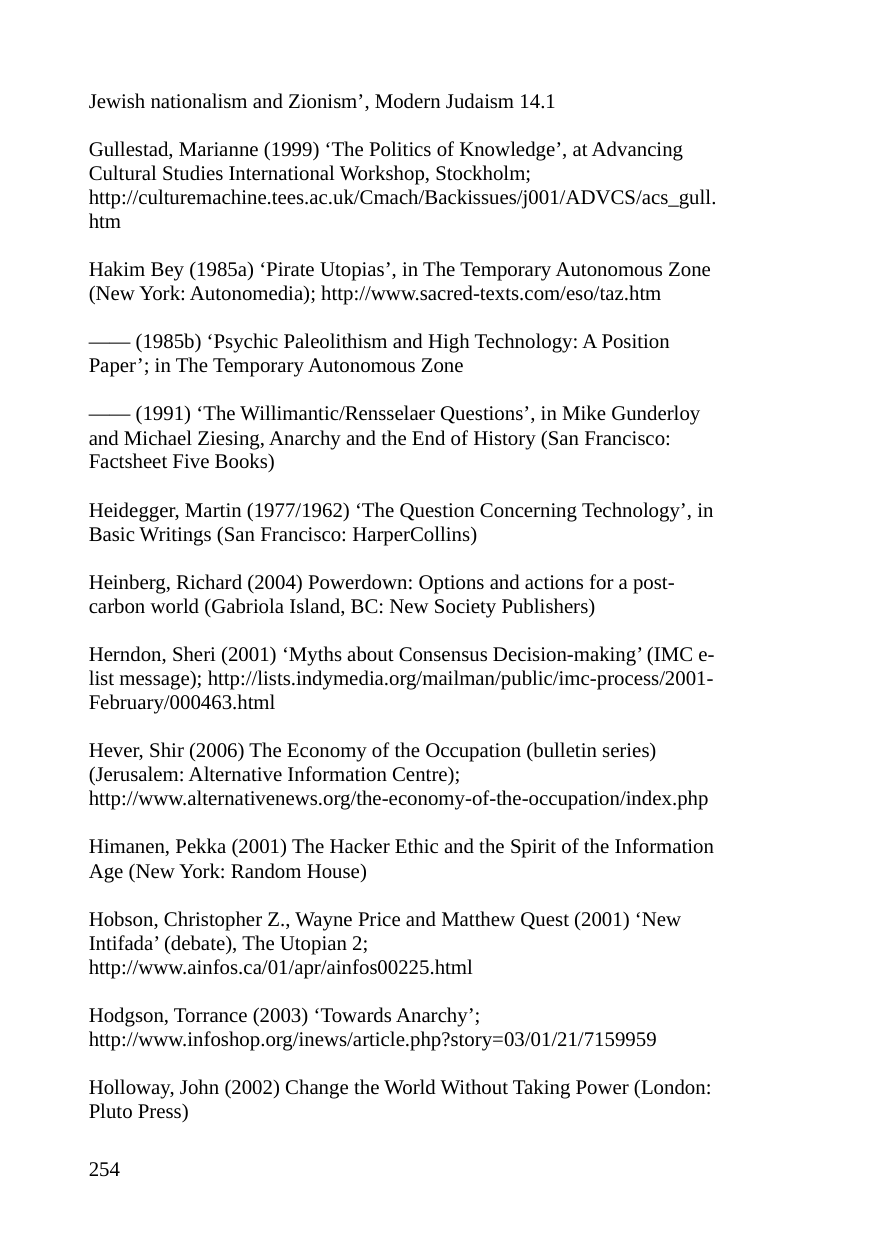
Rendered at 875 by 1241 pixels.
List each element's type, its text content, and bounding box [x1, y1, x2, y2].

text Jewish nationalism and Zionism’, Modern Judaism 14.1 [88, 88, 726, 113]
text Herndon, Sheri (2001) ‘Myths about Consensus Decision-making’ (IMC e-list message); http://lists.indymedia.org/mailman/public/imc-process/2001-February/000463.html [88, 642, 726, 714]
text Holloway, John (2002) Change the World Without Taking Power (London: Pluto Press) [88, 1075, 726, 1123]
text —— (1991) ‘The Willimantic/Rensselaer Questions’, in Mike Gunderloy and Michael Ziesing, Anarchy and the End of History (San Francisco: Factsheet Five Books) [88, 401, 726, 473]
text Hobson, Christopher Z., Wayne Price and Matthew Quest (2001) ‘New Intifada’ (debate), The Utopian 2; http://www.ainfos.ca/01/apr/ainfos00225.html [88, 907, 726, 979]
text Himanen, Pekka (2001) The Hacker Ethic and the Spirit of the Information Age (New York: Random House) [88, 834, 726, 883]
text Hakim Bey (1985a) ‘Pirate Utopias’, in The Temporary Autonomous Zone (New York: Autonomedia); http://www.sacred-texts.com/eso/taz.htm [88, 257, 726, 305]
text Heinberg, Richard (2004) Powerdown: Options and actions for a post-carbon world (Gabriola Island, BC: New Society Publishers) [88, 570, 726, 618]
text Gullestad, Marianne (1999) ‘The Politics of Knowledge’, at Advancing Cultural Studies International Workshop, Stockholm; http://culturemachine.tees.ac.uk/Cmach/Backissues/j001/ADVCS/acs_gull.htm [88, 137, 726, 233]
text —— (1985b) ‘Psychic Paleolithism and High Technology: A Position Paper’; in The Temporary Autonomous Zone [88, 329, 726, 377]
text Hodgson, Torrance (2003) ‘Towards Anarchy’; http://www.infoshop.org/inews/article.php?story=03/01/21/7159959 [88, 1003, 726, 1051]
text Hever, Shir (2006) The Economy of the Occupation (bulletin series) (Jerusalem: Alternative Information Centre); http://www.alternativenews.org/the-economy-of-the-occupation/index.php [88, 738, 726, 810]
text Heidegger, Martin (1977/1962) ‘The Question Concerning Technology’, in Basic Writings (San Francisco: HarperCollins) [88, 498, 726, 546]
